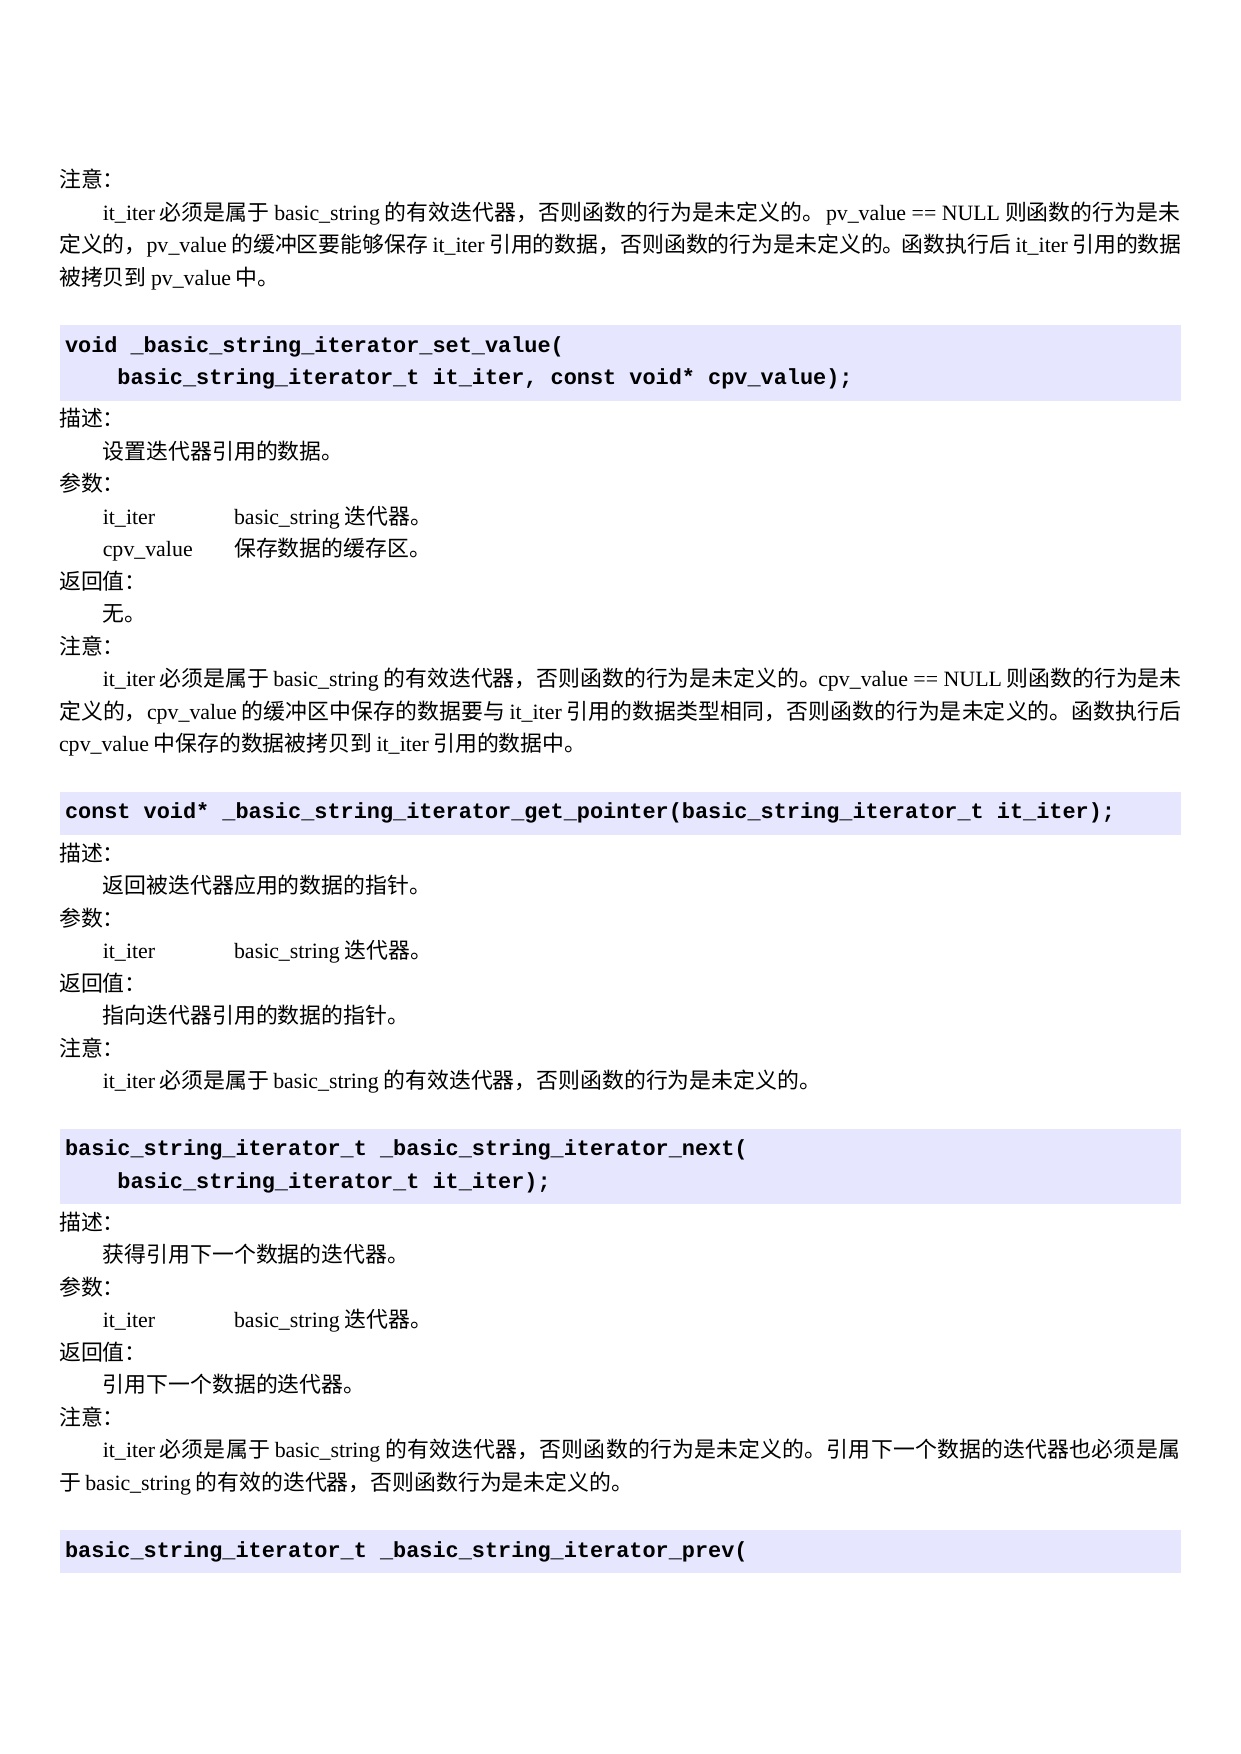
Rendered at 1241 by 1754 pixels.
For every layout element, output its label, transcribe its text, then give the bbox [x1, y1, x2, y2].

text 返回值： [59, 563, 1181, 596]
text it_iter必须是属于basic_string的有效迭代器，否则函数的行为是未定义的。pv_value == NULL则函数的行为是未定义的，pv_value的缓冲区要能够保存it_iter引用的数据，否则函数的行为是未定义的。函数执行后it_iter引用的数据被拷贝到pv_value中。 [59, 194, 1181, 292]
text 设置迭代器引用的数据。 [59, 433, 1181, 466]
text 注意： [59, 162, 1181, 194]
text 返回值： [59, 1334, 1181, 1367]
text 注意： [59, 628, 1181, 661]
table_header basic_string_iterator_t _basic_string_iterator_next( basic_string_iterator_t it_iter); [60, 1129, 1181, 1204]
text it_iter basic_string迭代器。 [59, 933, 1181, 965]
text 描述： [59, 402, 1181, 433]
text it_iter必须是属于basic_string的有效迭代器，否则函数的行为是未定义的。 [59, 1063, 1181, 1095]
text 参数： [59, 900, 1181, 933]
text 引用下一个数据的迭代器。 [59, 1367, 1181, 1399]
text 返回被迭代器应用的数据的指针。 [59, 868, 1181, 900]
text 获得引用下一个数据的迭代器。 [59, 1237, 1181, 1269]
text 参数： [59, 466, 1181, 498]
text it_iter basic_string迭代器。 [59, 498, 1181, 531]
text it_iter必须是属于basic_string的有效迭代器，否则函数的行为是未定义的。cpv_value == NULL则函数的行为是未定义的，cpv_value的缓冲区中保存的数据要与it_iter引用的数据类型相同，否则函数的行为是未定义的。函数执行后cpv_value中保存的数据被拷贝到it_iter引用的数据中。 [59, 661, 1181, 758]
text 无。 [59, 596, 1181, 628]
table_header basic_string_iterator_t _basic_string_iterator_prev( [60, 1530, 1181, 1573]
text 描述： [59, 836, 1181, 868]
text 参数： [59, 1269, 1181, 1302]
text it_iter必须是属于basic_string的有效迭代器，否则函数的行为是未定义的。引用下一个数据的迭代器也必须是属于basic_string的有效的迭代器，否则函数行为是未定义的。 [59, 1432, 1181, 1497]
text cpv_value 保存数据的缓存区。 [59, 531, 1181, 563]
text 返回值： [59, 965, 1181, 998]
text 注意： [59, 1030, 1181, 1063]
text 描述： [59, 1205, 1181, 1237]
text 注意： [59, 1399, 1181, 1432]
table_header void _basic_string_iterator_set_value( basic_string_iterator_t it_iter, const void* cpv_value); [60, 325, 1181, 401]
text 指向迭代器引用的数据的指针。 [59, 998, 1181, 1030]
table_header const void* _basic_string_iterator_get_pointer(basic_string_iterator_t it_iter); [60, 792, 1181, 835]
text it_iter basic_string迭代器。 [59, 1302, 1181, 1334]
